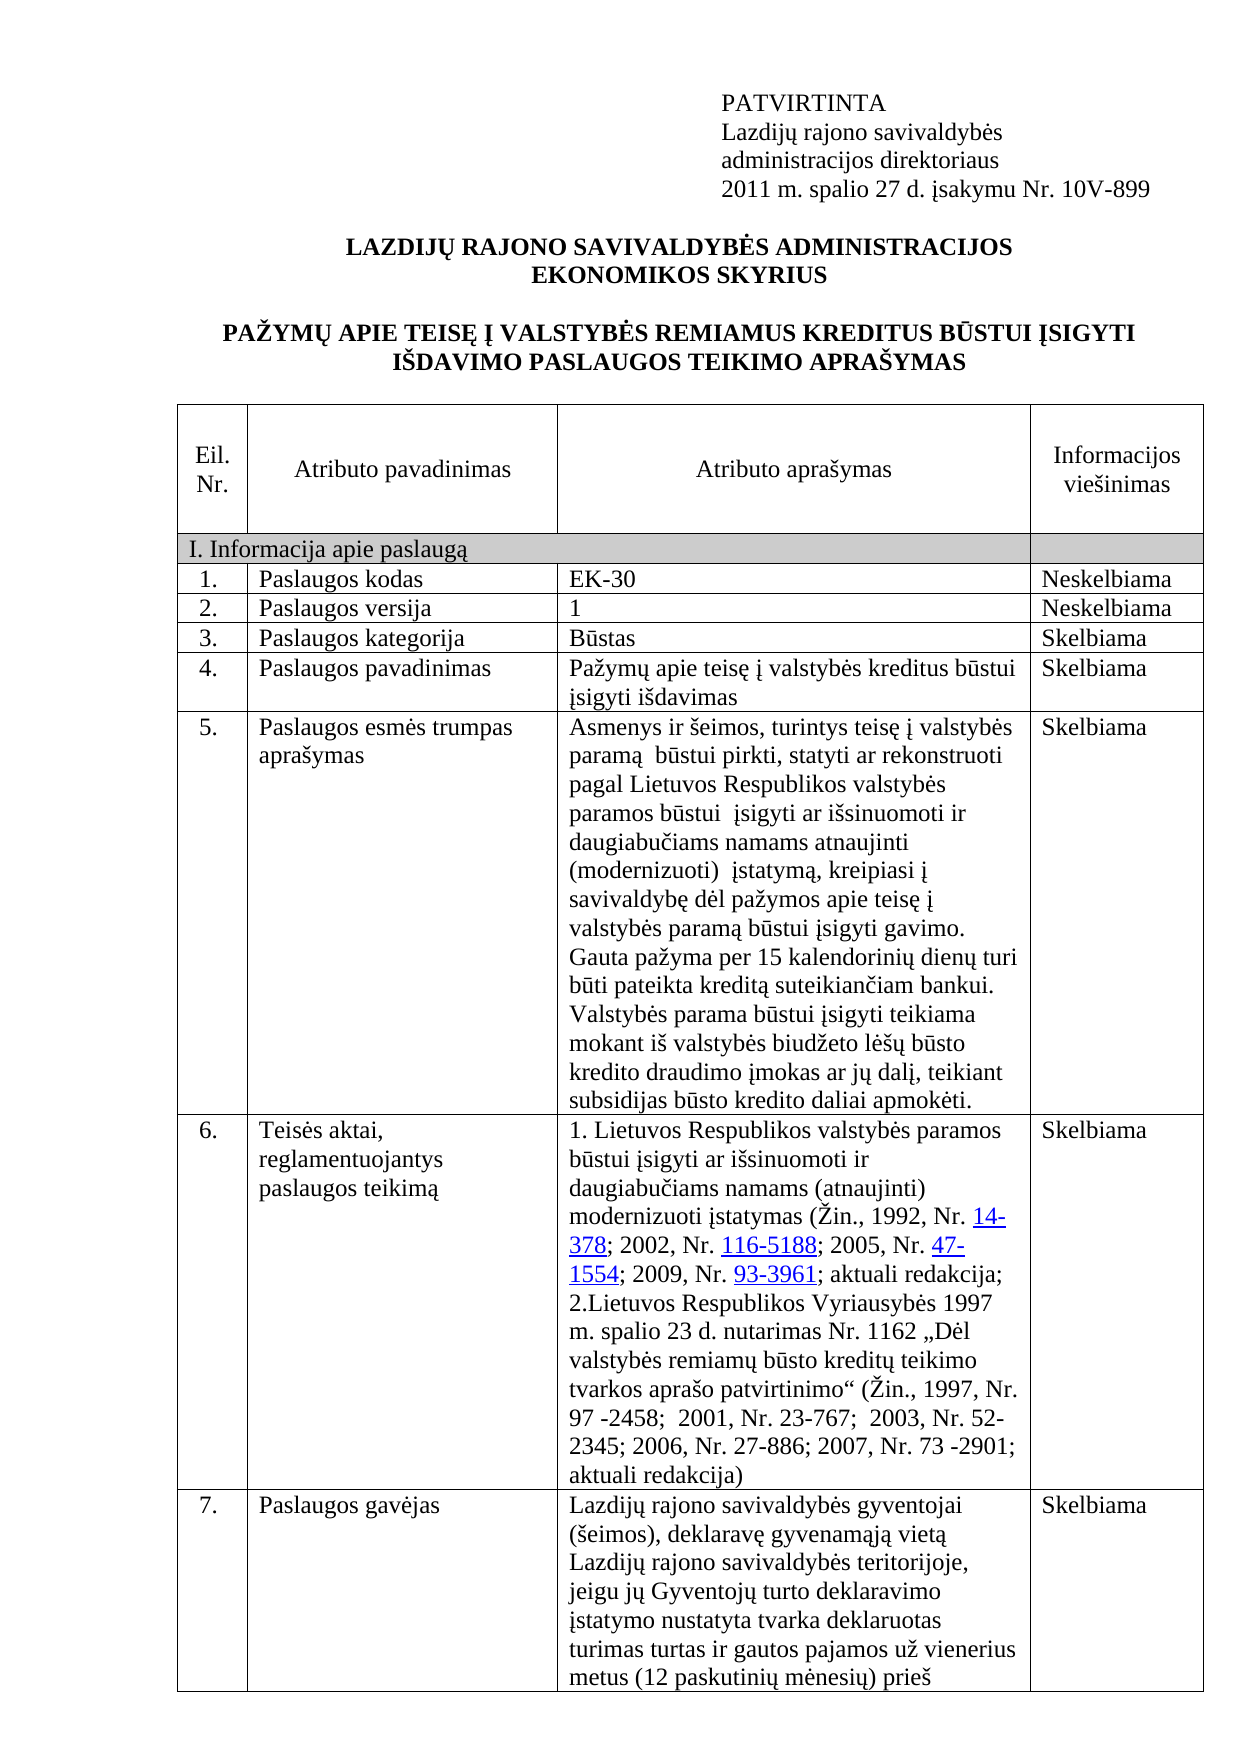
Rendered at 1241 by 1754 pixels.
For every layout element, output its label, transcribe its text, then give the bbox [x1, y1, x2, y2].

text Lazdijų rajono savivaldybės [177, 117, 1181, 145]
table_cell Paslaugos kategorija [248, 623, 557, 652]
text LAZDIJŲ RAJONO SAVIVALDYBĖS ADMINISTRACIJOS [177, 232, 1181, 260]
table_cell 2. [178, 594, 247, 622]
table_cell Skelbiama [1031, 712, 1203, 1114]
table_cell 4. [178, 653, 247, 711]
table_cell 3. [178, 623, 247, 652]
table_cell 5. [178, 712, 247, 1114]
table_cell Asmenys ir šeimos, turintys teisę į valstybės paramą būstui pirkti, statyti ar rekonstruoti pagal Lietuvos Respublikos valstybės paramos būstui įsigyti ar išsinuomoti ir daugiabučiams namams atnaujinti (modernizuoti) įstatymą, kreipiasi į savivaldybę dėl pažymos apie teisę į valstybės paramą būstui įsigyti gavimo. Gauta pažyma per 15 kalendorinių dienų turi būti pateikta kreditą suteikiančiam bankui. Valstybės parama būstui įsigyti teikiama mokant iš valstybės biudžeto lėšų būsto kredito draudimo įmokas ar jų dalį, teikiant subsidijas būsto kredito daliai apmokėti. [558, 712, 1030, 1114]
table_cell Skelbiama [1031, 623, 1203, 652]
table_cell Skelbiama [1031, 653, 1203, 711]
table_cell Lazdijų rajono savivaldybės gyventojai (šeimos), deklaravę gyvenamąją vietą Lazdijų rajono savivaldybės teritorijoje, jeigu jų Gyventojų turto deklaravimo įstatymo nustatyta tvarka deklaruotas turimas turtas ir gautos pajamos už vienerius metus (12 paskutinių mėnesių) prieš [558, 1490, 1030, 1691]
table_cell Skelbiama [1031, 1115, 1203, 1489]
table_cell 6. [178, 1115, 247, 1489]
table_cell Skelbiama [1031, 1490, 1203, 1691]
text PAŽYMŲ APIE TEISĘ Į VALSTYBĖS REMIAMUS KREDITUS BŪSTUI ĮSIGYTI IŠDAVIMO PASLAUGOS TEIKIMO APRAŠYMAS [177, 318, 1181, 375]
table_cell Paslaugos gavėjas [248, 1490, 557, 1691]
table_cell 1 [558, 594, 1030, 622]
table_cell Paslaugos pavadinimas [248, 653, 557, 711]
table_cell 1. Lietuvos Respublikos valstybės paramos būstui įsigyti ar išsinuomoti ir daugiabučiams namams (atnaujinti) modernizuoti įstatymas (Žin., 1992, Nr. 14-378; 2002, Nr. 116-5188; 2005, Nr. 47-1554; 2009, Nr. 93-3961; aktuali redakcija; 2.Lietuvos Respublikos Vyriausybės 1997 m. spalio 23 d. nutarimas Nr. 1162 „Dėl valstybės remiamų būsto kreditų teikimo tvarkos aprašo patvirtinimo“ (Žin., 1997, Nr. 97 -2458; 2001, Nr. 23-767; 2003, Nr. 52-2345; 2006, Nr. 27-886; 2007, Nr. 73 -2901; aktuali redakcija) [558, 1115, 1030, 1489]
table_header Atributo pavadinimas [248, 405, 557, 533]
text administracijos direktoriaus [177, 145, 1181, 174]
table_cell 7. [178, 1490, 247, 1691]
table_header Eil. Nr. [178, 405, 247, 533]
table_cell Paslaugos kodas [248, 564, 557, 592]
table_cell Teisės aktai, reglamentuojantys paslaugos teikimą [248, 1115, 557, 1489]
text PATVIRTINTA [177, 88, 1181, 117]
table_header Atributo aprašymas [558, 405, 1030, 533]
table_cell I. Informacija apie paslaugą [178, 534, 1030, 563]
table_cell Neskelbiama [1031, 594, 1203, 622]
table_cell Pažymų apie teisę į valstybės kreditus būstui įsigyti išdavimas [558, 653, 1030, 711]
table_cell Paslaugos versija [248, 594, 557, 622]
text EKONOMIKOS SKYRIUS [177, 260, 1181, 289]
table_cell 1. [178, 564, 247, 592]
table_cell [1031, 534, 1203, 563]
table_cell EK-30 [558, 564, 1030, 592]
text 2011 m. spalio 27 d. įsakymu Nr. 10V-899 [177, 174, 1181, 203]
table_cell Paslaugos esmės trumpas aprašymas [248, 712, 557, 1114]
table_cell Būstas [558, 623, 1030, 652]
table_header Informacijos viešinimas [1031, 405, 1203, 533]
table_cell Neskelbiama [1031, 564, 1203, 592]
